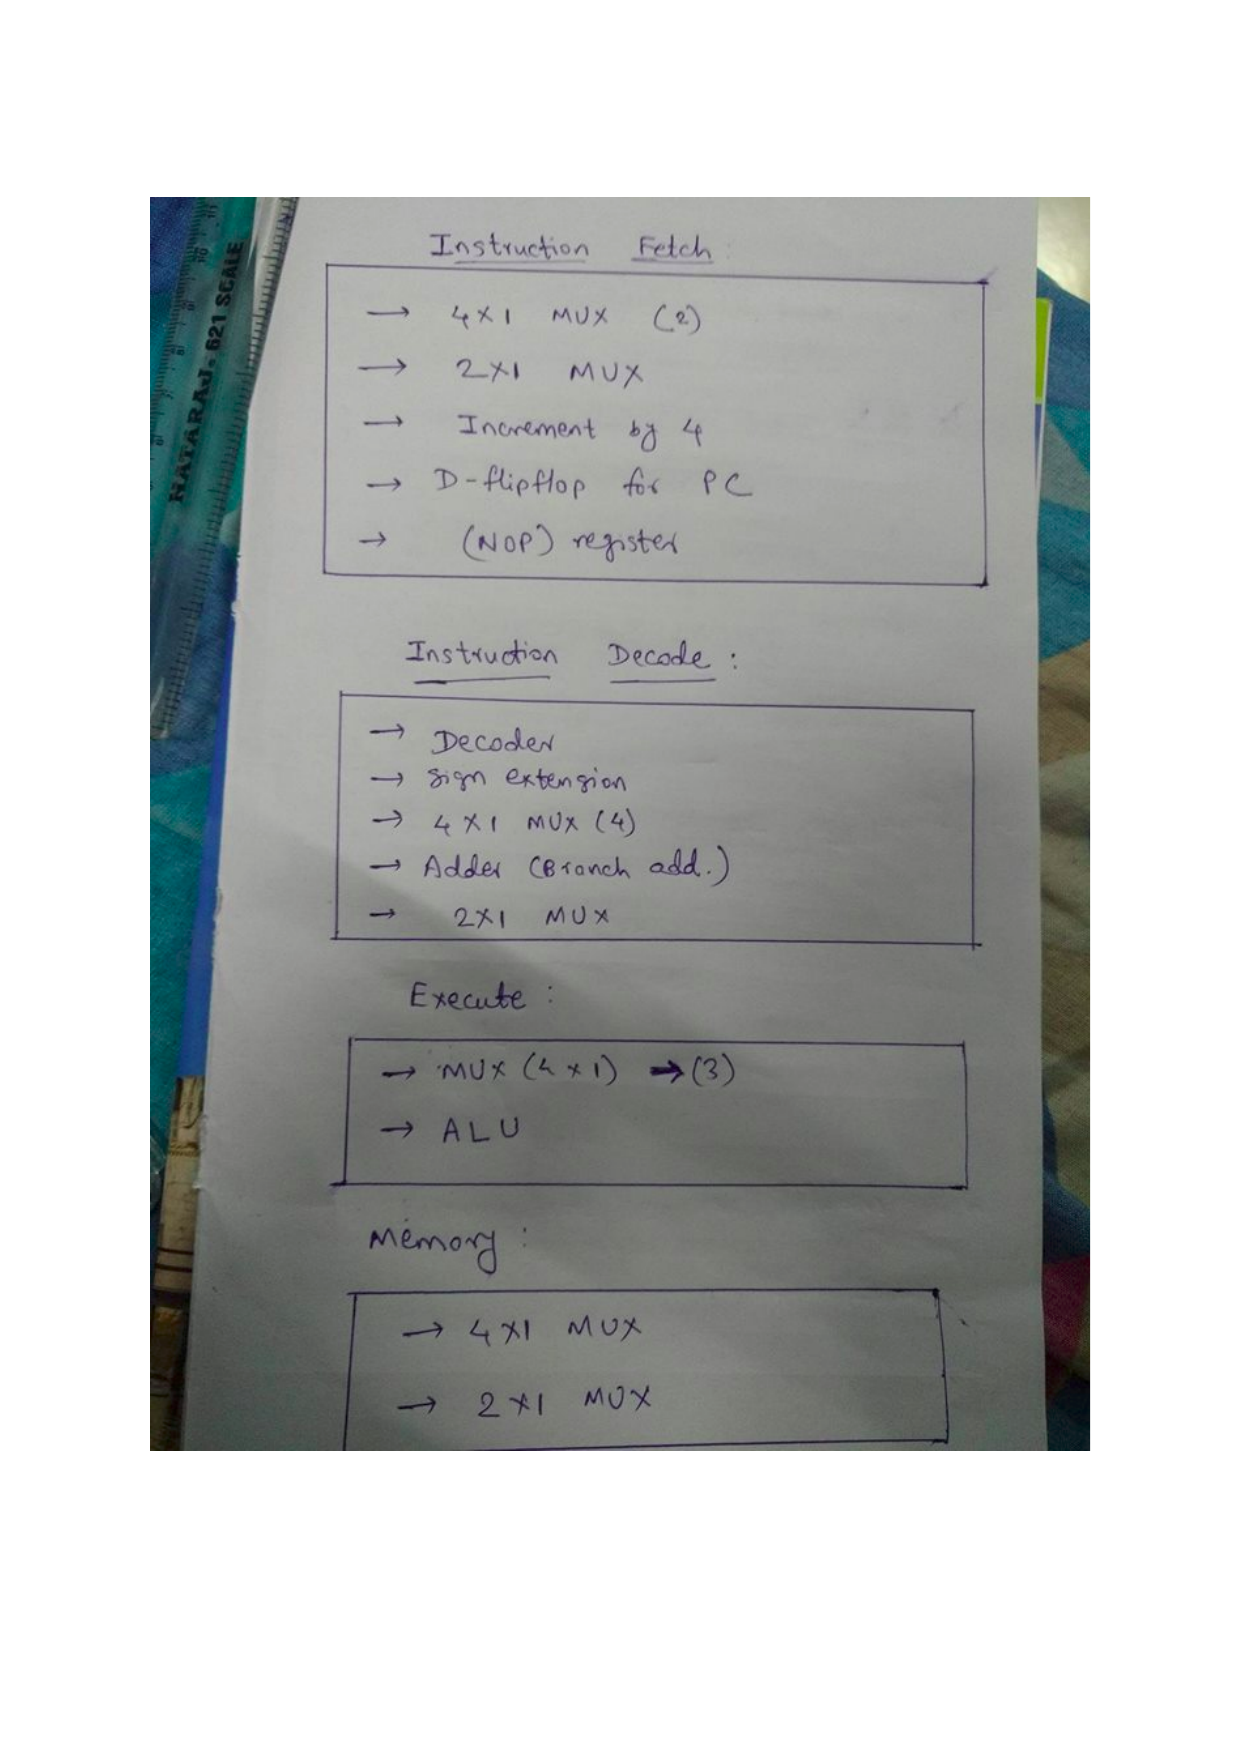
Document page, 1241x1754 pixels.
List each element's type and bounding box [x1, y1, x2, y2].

picture [150, 197, 1091, 1451]
picture [150, 319, 156, 332]
